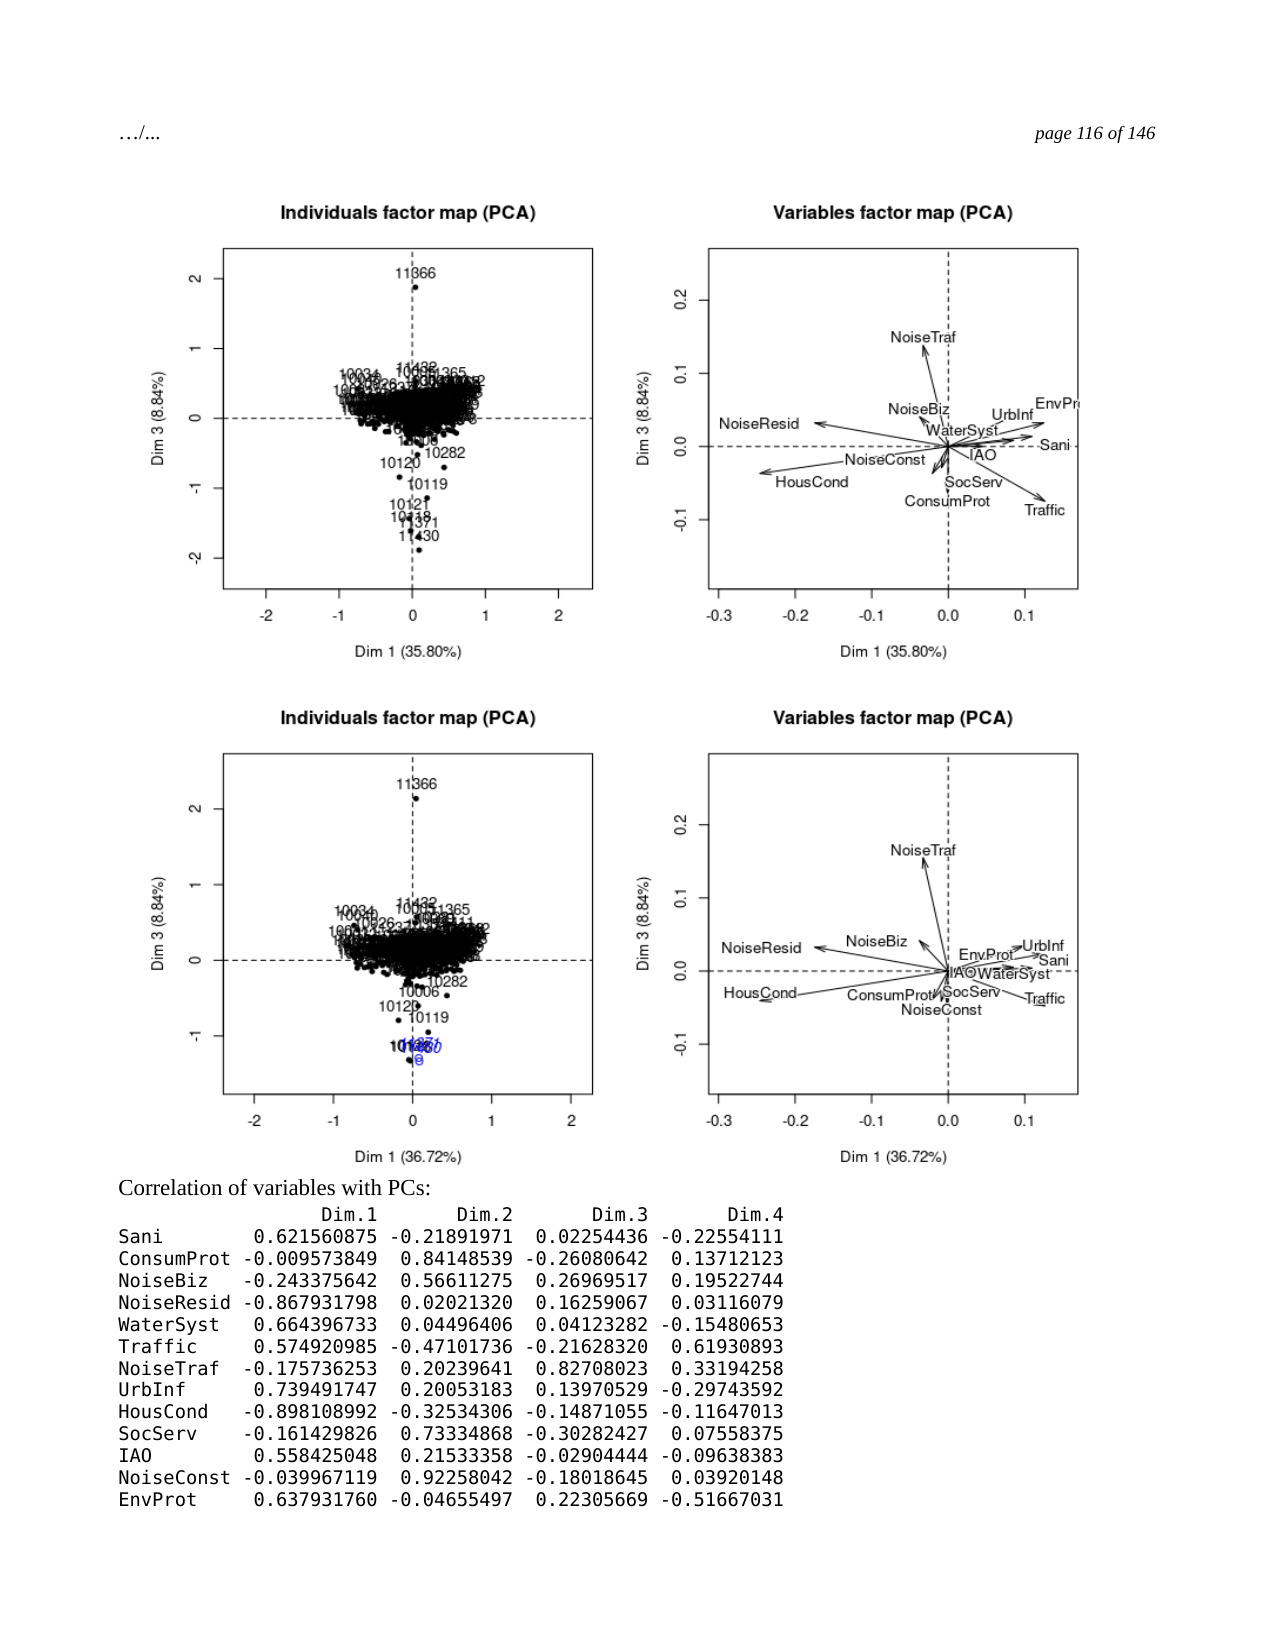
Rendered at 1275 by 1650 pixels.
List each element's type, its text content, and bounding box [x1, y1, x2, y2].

text EnvProt 0.637931760 -0.04655497 0.22305669 -0.51667031 [118, 1489, 1157, 1511]
picture [149, 192, 1095, 1171]
text IAO 0.558425048 0.21533358 -0.02904444 -0.09638383 [118, 1445, 1157, 1467]
text Sani 0.621560875 -0.21891971 0.02254436 -0.22554111 [118, 1226, 1157, 1248]
text HousCond -0.898108992 -0.32534306 -0.14871055 -0.11647013 [118, 1401, 1157, 1423]
text ConsumProt -0.009573849 0.84148539 -0.26080642 0.13712123 [118, 1248, 1157, 1270]
text Traffic 0.574920985 -0.47101736 -0.21628320 0.61930893 [118, 1336, 1157, 1357]
text NoiseResid -0.867931798 0.02021320 0.16259067 0.03116079 [118, 1292, 1157, 1314]
text NoiseConst -0.039967119 0.92258042 -0.18018645 0.03920148 [118, 1467, 1157, 1489]
text WaterSyst 0.664396733 0.04496406 0.04123282 -0.15480653 [118, 1314, 1157, 1336]
text NoiseBiz -0.243375642 0.56611275 0.26969517 0.19522744 [118, 1270, 1157, 1292]
text NoiseTraf -0.175736253 0.20239641 0.82708023 0.33194258 [118, 1357, 1157, 1379]
text UrbInf 0.739491747 0.20053183 0.13970529 -0.29743592 [118, 1379, 1157, 1401]
text Correlation of variables with PCs: [118, 1171, 1157, 1201]
text SocServ -0.161429826 0.73334868 -0.30282427 0.07558375 [118, 1423, 1157, 1445]
text Dim.1 Dim.2 Dim.3 Dim.4 [118, 1204, 1157, 1226]
